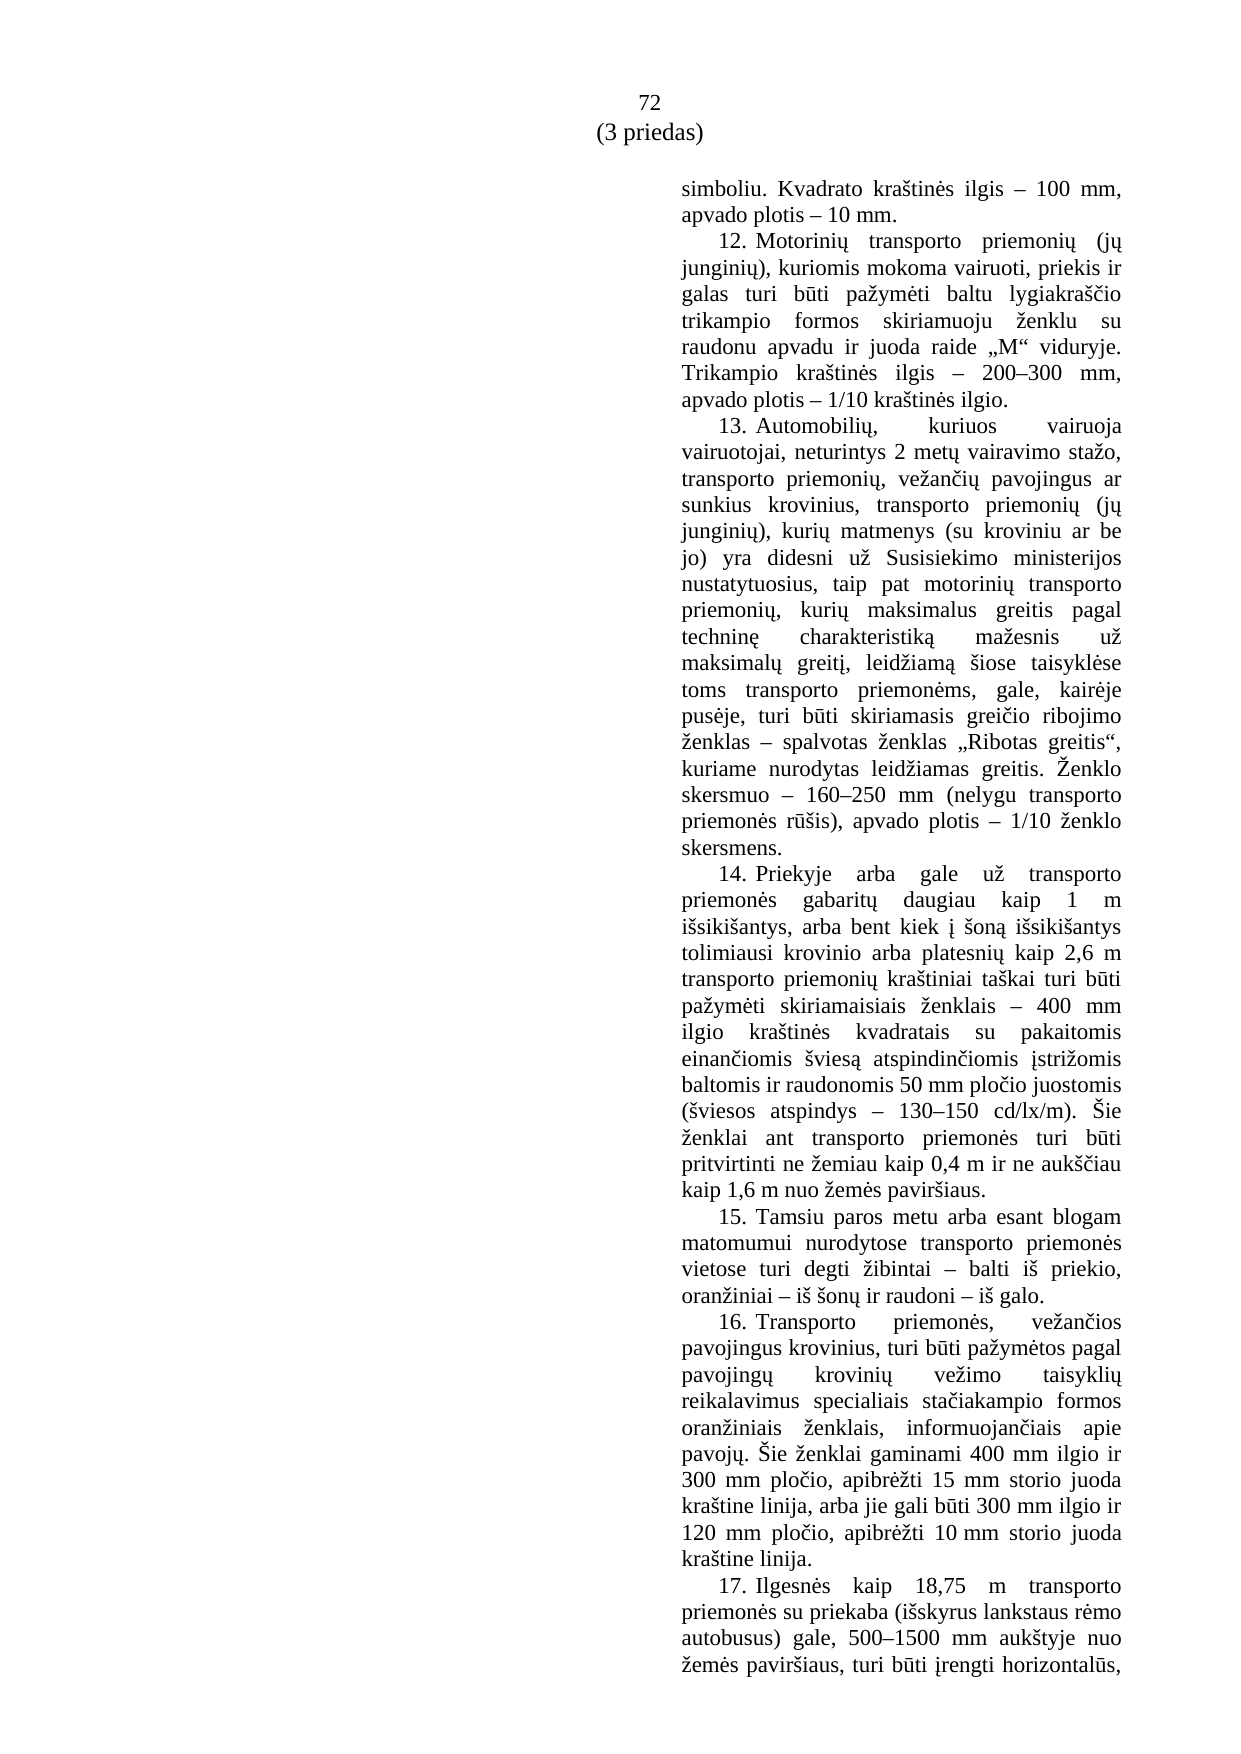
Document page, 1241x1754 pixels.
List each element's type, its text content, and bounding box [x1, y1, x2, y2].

list simboliu. Kvadrato kraštinės ilgis – 100 mm, apvado plotis – 10 mm. [644, 175, 1122, 228]
list Priekyje arba gale už transporto priemonės gabaritų daugiau kaip 1 m išsikišantys, arba bent kiek į šoną išsikišantys tolimiausi krovinio arba platesnių kaip 2,6 m transporto priemonių kraštiniai taškai turi būti pažymėti skiriamaisiais ženklais – 400 mm ilgio kraštinės kvadratais su pakaitomis einančiomis šviesą atspindinčiomis įstrižomis baltomis ir raudonomis 50 mm pločio juostomis (šviesos atspindys – 130–150 cd/lx/m). Šie ženklai ant transporto priemonės turi būti pritvirtinti ne žemiau kaip 0,4 m ir ne aukščiau kaip 1,6 m nuo žemės paviršiaus. [644, 860, 1122, 1203]
list Automobilių, kuriuos vairuoja vairuotojai, neturintys 2 metų vairavimo stažo, transporto priemonių, vežančių pavojingus ar sunkius krovinius, transporto priemonių (jų junginių), kurių matmenys (su kroviniu ar be jo) yra didesni už Susisiekimo ministerijos nustatytuosius, taip pat motorinių transporto priemonių, kurių maksimalus greitis pagal techninę charakteristiką mažesnis už maksimalų greitį, leidžiamą šiose taisyklėse toms transporto priemonėms, gale, kairėje pusėje, turi būti skiriamasis greičio ribojimo ženklas – spalvotas ženklas „Ribotas greitis“, kuriame nurodytas leidžiamas greitis. Ženklo skersmuo – 160–250 mm (nelygu transporto priemonės rūšis), apvado plotis – 1/10 ženklo skersmens. [644, 412, 1122, 860]
list Ilgesnės kaip 18,75 m transporto priemonės su priekaba (išskyrus lankstaus rėmo autobusus) gale, 500–1500 mm aukštyje nuo žemės paviršiaus, turi būti įrengti horizontalūs, [644, 1572, 1122, 1677]
list Transporto priemonės, vežančios pavojingus krovinius, turi būti pažymėtos pagal pavojingų krovinių vežimo taisyklių reikalavimus specialiais stačiakampio formos oranžiniais ženklais, informuojančiais apie pavojų. Šie ženklai gaminami 400 mm ilgio ir 300 mm pločio, apibrėžti 15 mm storio juoda kraštine linija, arba jie gali būti 300 mm ilgio ir 120 mm pločio, apibrėžti 10 mm storio juoda kraštine linija. [644, 1308, 1122, 1572]
list Motorinių transporto priemonių (jų junginių), kuriomis mokoma vairuoti, priekis ir galas turi būti pažymėti baltu lygiakraščio trikampio formos skiriamuoju ženklu su raudonu apvadu ir juoda raide „M“ viduryje. Trikampio kraštinės ilgis – 200–300 mm, apvado plotis – 1/10 kraštinės ilgio. [644, 228, 1122, 412]
list Tamsiu paros metu arba esant blogam matomumui nurodytose transporto priemonės vietose turi degti žibintai – balti iš priekio, oranžiniai – iš šonų ir raudoni – iš galo. [644, 1203, 1122, 1308]
